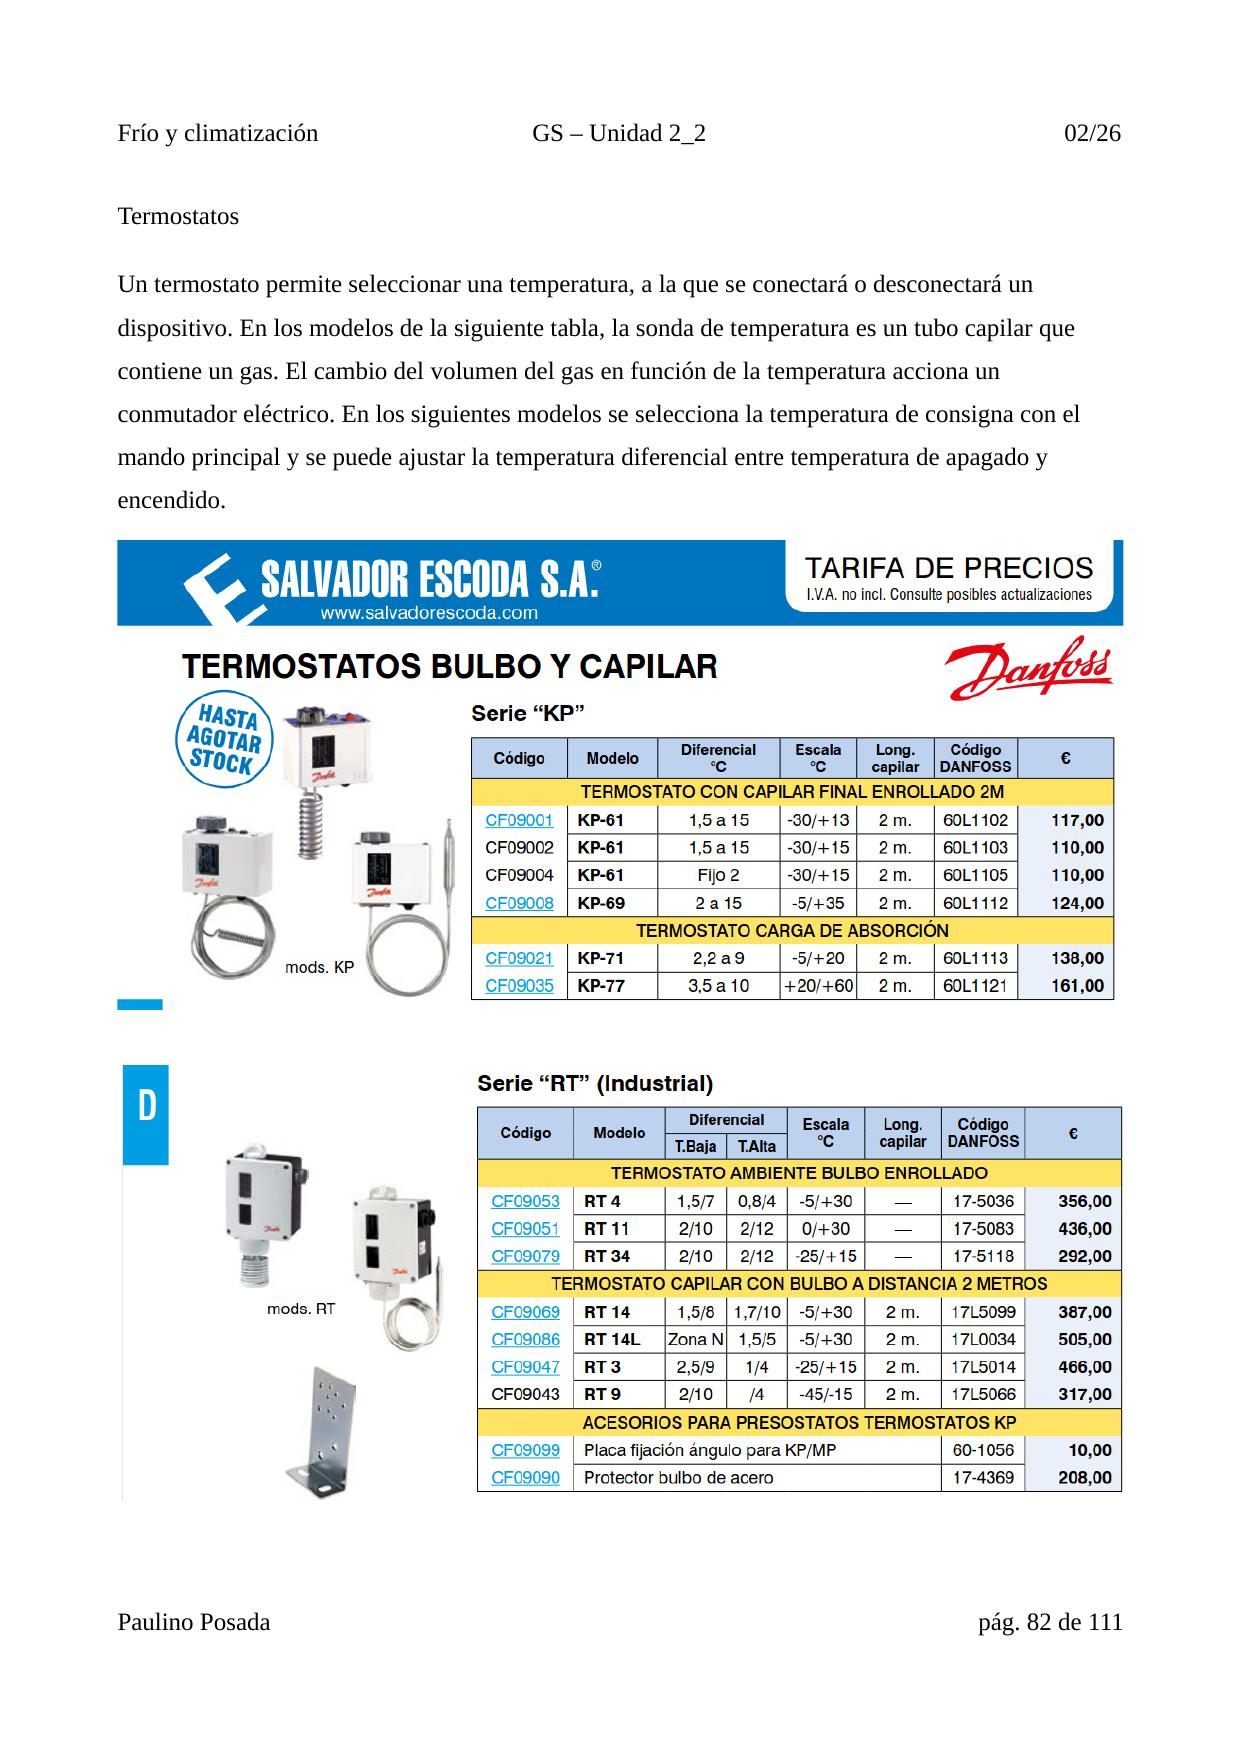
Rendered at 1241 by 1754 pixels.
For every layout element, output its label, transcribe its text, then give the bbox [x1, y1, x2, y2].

picture [122, 1065, 1129, 1501]
text Un termostato permite seleccionar una temperatura, a la que se conectará o desconectará un dispositivo. En los modelos de la siguiente tabla, la sonda de temperatura es un tubo capilar que contiene un gas. El cambio del volumen del gas en función de la temperatura acciona un conmutador eléctrico. En los siguientes modelos se selecciona la temperatura de consigna con el mando principal y se puede ajustar la temperatura diferencial entre temperatura de apagado y encendido. [117, 269, 1123, 514]
picture [140, 1090, 155, 1119]
picture [117, 540, 1124, 1010]
text Termostatos [117, 201, 1123, 230]
